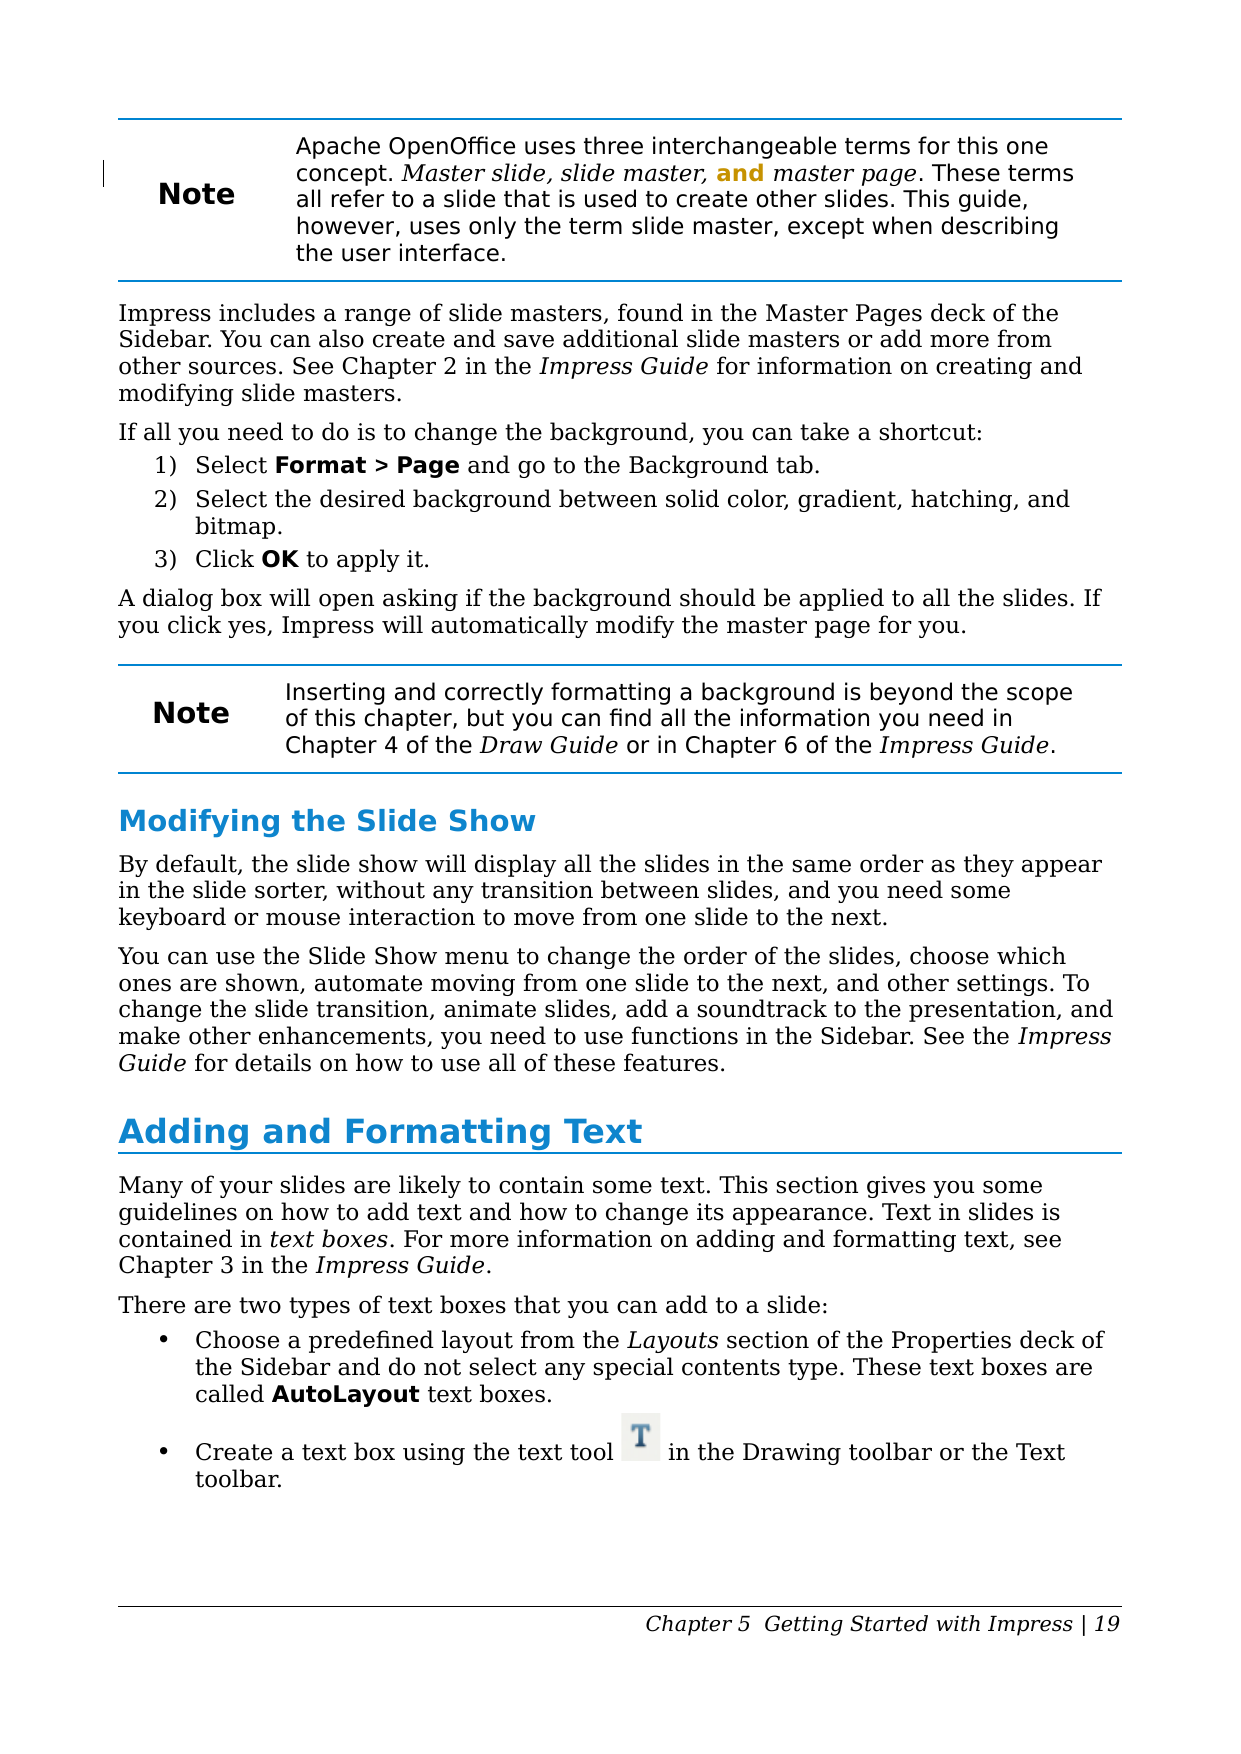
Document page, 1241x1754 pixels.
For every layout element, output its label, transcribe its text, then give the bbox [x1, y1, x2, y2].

table_header Note [118, 666, 263, 772]
table_header Apache OpenOffice uses three interchangeable terms for this one concept. Master slide, slide master, and master page. These terms all refer to a slide that is used to create other slides. This guide, however, uses only the term slide master, except when describing the user interface. [274, 120, 1122, 279]
text A dialog box will open asking if the background should be applied to all the slides. If you click yes, Impress will automatically modify the master page for you. [118, 585, 1122, 639]
table_header Inserting and correctly formatting a background is beyond the scope of this chapter, but you can find all the information you need in Chapter 4 of the Draw Guide or in Chapter 6 of the Impress Guide. [264, 666, 1122, 772]
picture [621, 1413, 661, 1461]
text By default, the slide show will display all the slides in the same order as they appear in the slide sorter, without any transition between slides, and you need some keyboard or mouse interaction to move from one slide to the next. [118, 851, 1122, 931]
list Click OK to apply it. [177, 546, 1122, 573]
text Impress includes a range of slide masters, found in the Master Pages deck of the Sidebar. You can also create and save additional slide masters or add more from other sources. See Chapter 2 in the Impress Guide for information on creating and modifying slide masters. [118, 300, 1122, 407]
list There are two types of text boxes that you can add to a slide: [118, 1292, 1122, 1318]
list Select the desired background between solid color, gradient, hatching, and bitmap. [177, 487, 1122, 540]
subtitle Adding and Formatting Text [118, 1113, 1122, 1152]
table_header Note [118, 120, 274, 279]
text Many of your slides are likely to contain some text. This section gives you some guidelines on how to add text and how to change its appearance. Text in slides is contained in text boxes. For more information on adding and formatting text, see Chapter 3 in the Impress Guide. [118, 1173, 1122, 1279]
list Choose a predefined layout from the Layouts section of the Properties deck of the Sidebar and do not select any special contents type. These text boxes are called AutoLayout text boxes. [156, 1325, 1122, 1407]
list Create a text box using the text tool in the Drawing toolbar or the Text toolbar. [156, 1414, 1122, 1493]
list Select Format > Page and go to the Background tab. [177, 452, 1122, 480]
list If all you need to do is to change the background, you can take a shortcut: [118, 419, 1122, 446]
subtitle Modifying the Slide Show [118, 804, 1122, 838]
text You can use the Slide Show menu to change the order of the slides, choose which ones are shown, automate moving from one slide to the next, and other settings. To change the slide transition, animate slides, add a soundtrack to the presentation, and make other enhancements, you need to use functions in the Sidebar. See the Impress Guide for details on how to use all of these features. [118, 943, 1122, 1077]
